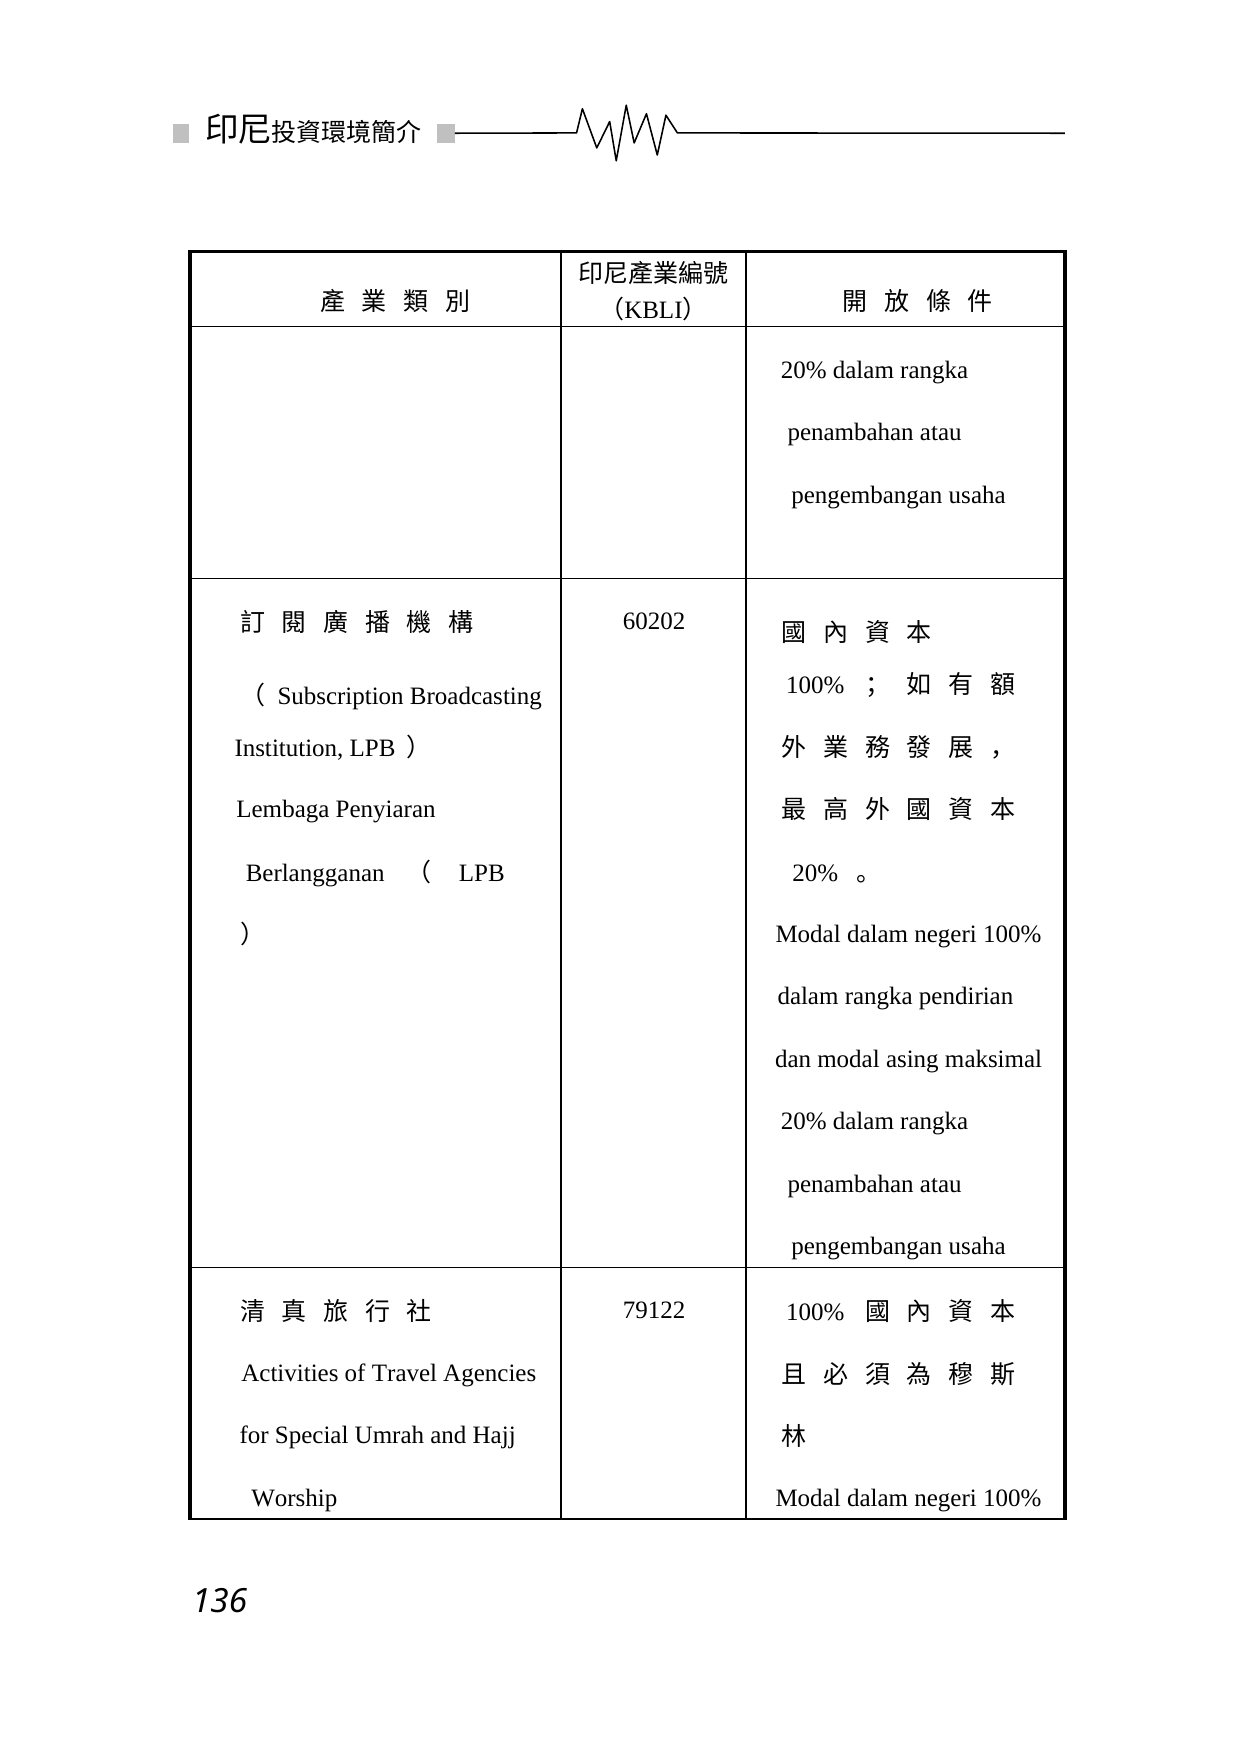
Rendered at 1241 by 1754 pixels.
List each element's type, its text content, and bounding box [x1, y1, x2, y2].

table_cell 國內資本100%；如有額外業務發展，最高外國資本20%。 Modal dalam negeri 100% dalam rangka pendirian dan modal asing maksimal 20% dalam rangka penambahan atau pengembangan usaha [747, 579, 1063, 1266]
table_cell 訂閱廣播機構 （Subscription Broadcasting Institution, LPB） Lembaga Penyiaran Berlangganan（LPB） [192, 579, 560, 1266]
table_header 印尼產業編號（KBLI） [562, 253, 745, 326]
table_cell [192, 327, 560, 577]
table_cell 79122 [562, 1268, 745, 1518]
table_cell [562, 327, 745, 577]
table_cell 20% dalam rangka penambahan atau pengembangan usaha [747, 327, 1063, 577]
table_header 產業類別 [192, 253, 560, 326]
table_cell 清真旅行社 Activities of Travel Agencies for Special Umrah and Hajj Worship [192, 1268, 560, 1518]
table_cell 60202 [562, 579, 745, 1266]
table_header 開放條件 [747, 253, 1063, 326]
table_cell 100%國內資本且必須為穆斯林 Modal dalam negeri 100% [747, 1268, 1063, 1518]
